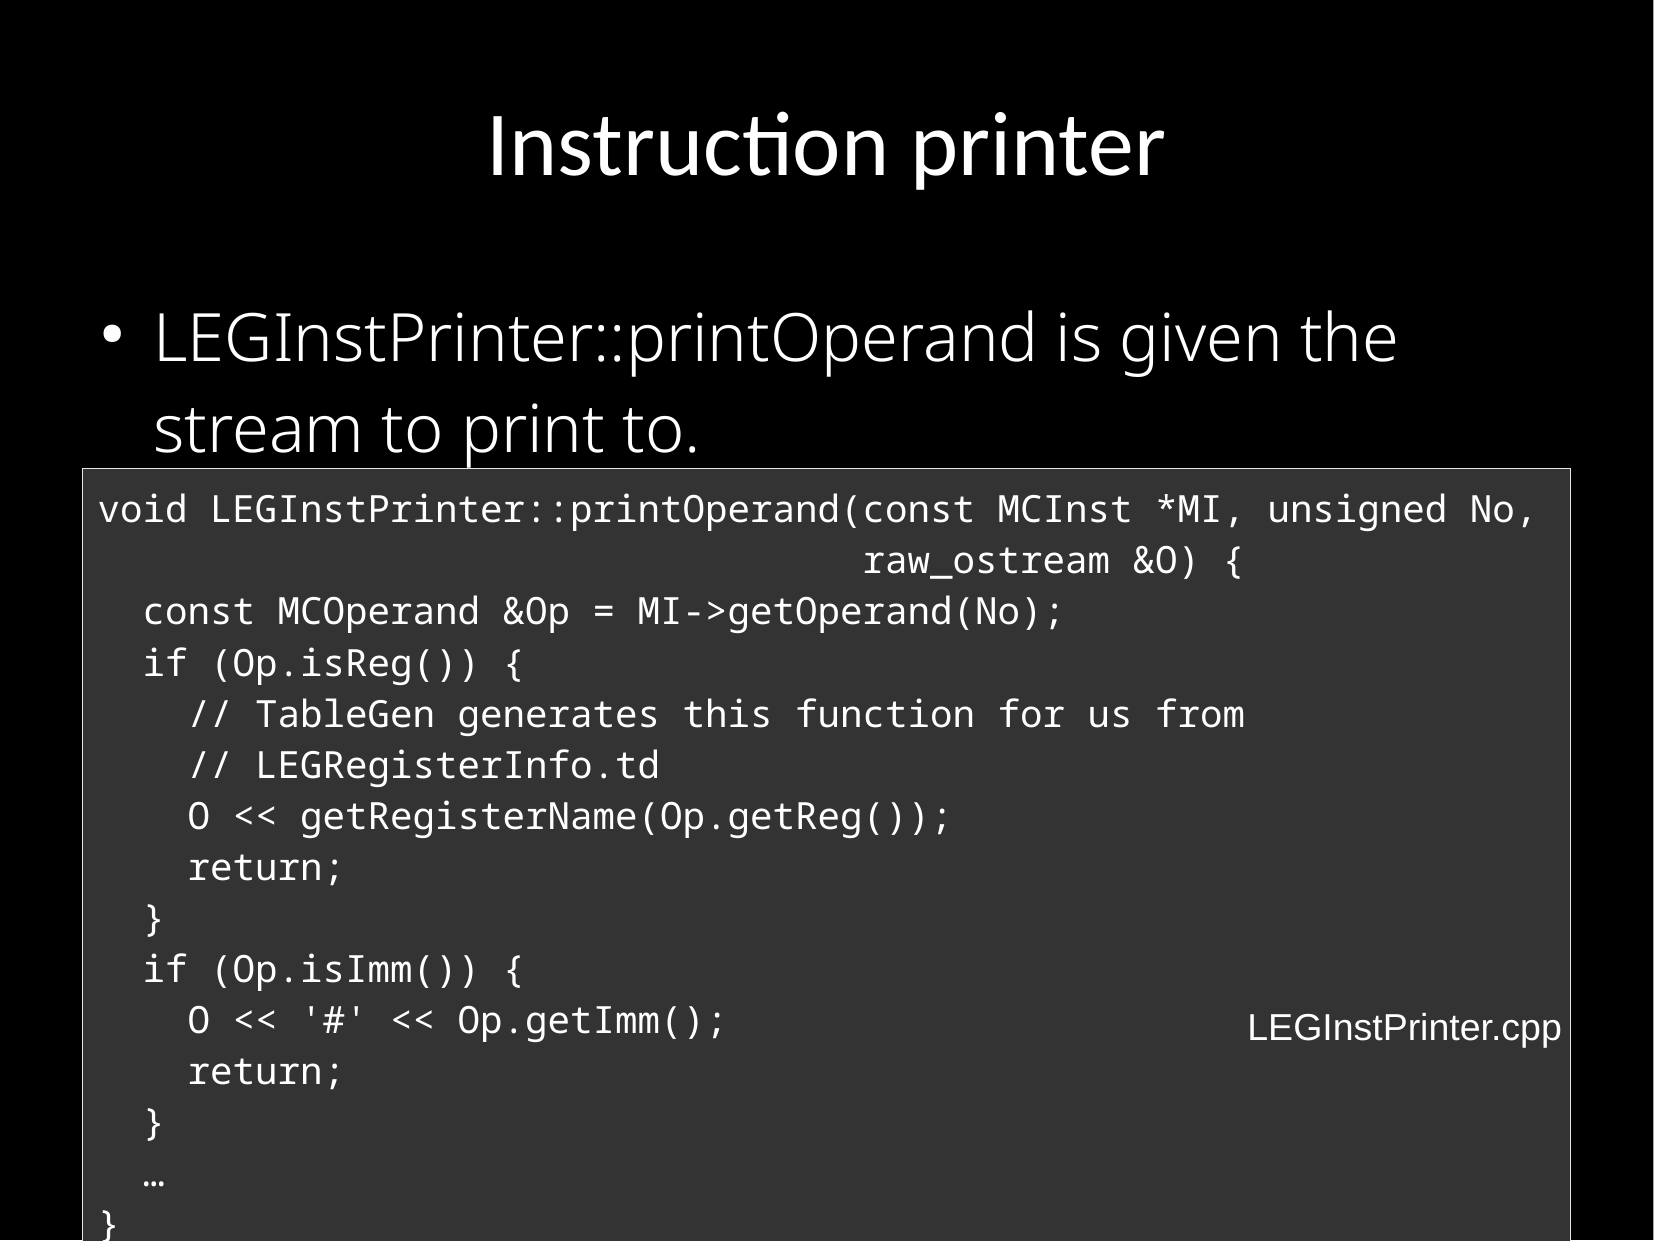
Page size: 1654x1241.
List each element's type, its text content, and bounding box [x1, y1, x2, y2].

list LEGInstPrinter::printOperand is given the stream to print to. [82, 290, 1571, 468]
text_box void LEGInstPrinter::printOperand(const MCInst *MI, unsigned No, raw_ostream &O) { const MCOperand &Op = MI->getOperand(No); if (Op.isReg()) { // TableGen generates this function for us from // LEGRegisterInfo.td O << getRegisterName(Op.getReg()); return; } if (Op.isImm()) { O << '#' << Op.getImm(); return; } … } [82, 468, 1571, 1158]
text_box LEGInstPrinter.cpp [1009, 999, 1577, 1056]
title Instruction printer [82, 49, 1571, 257]
